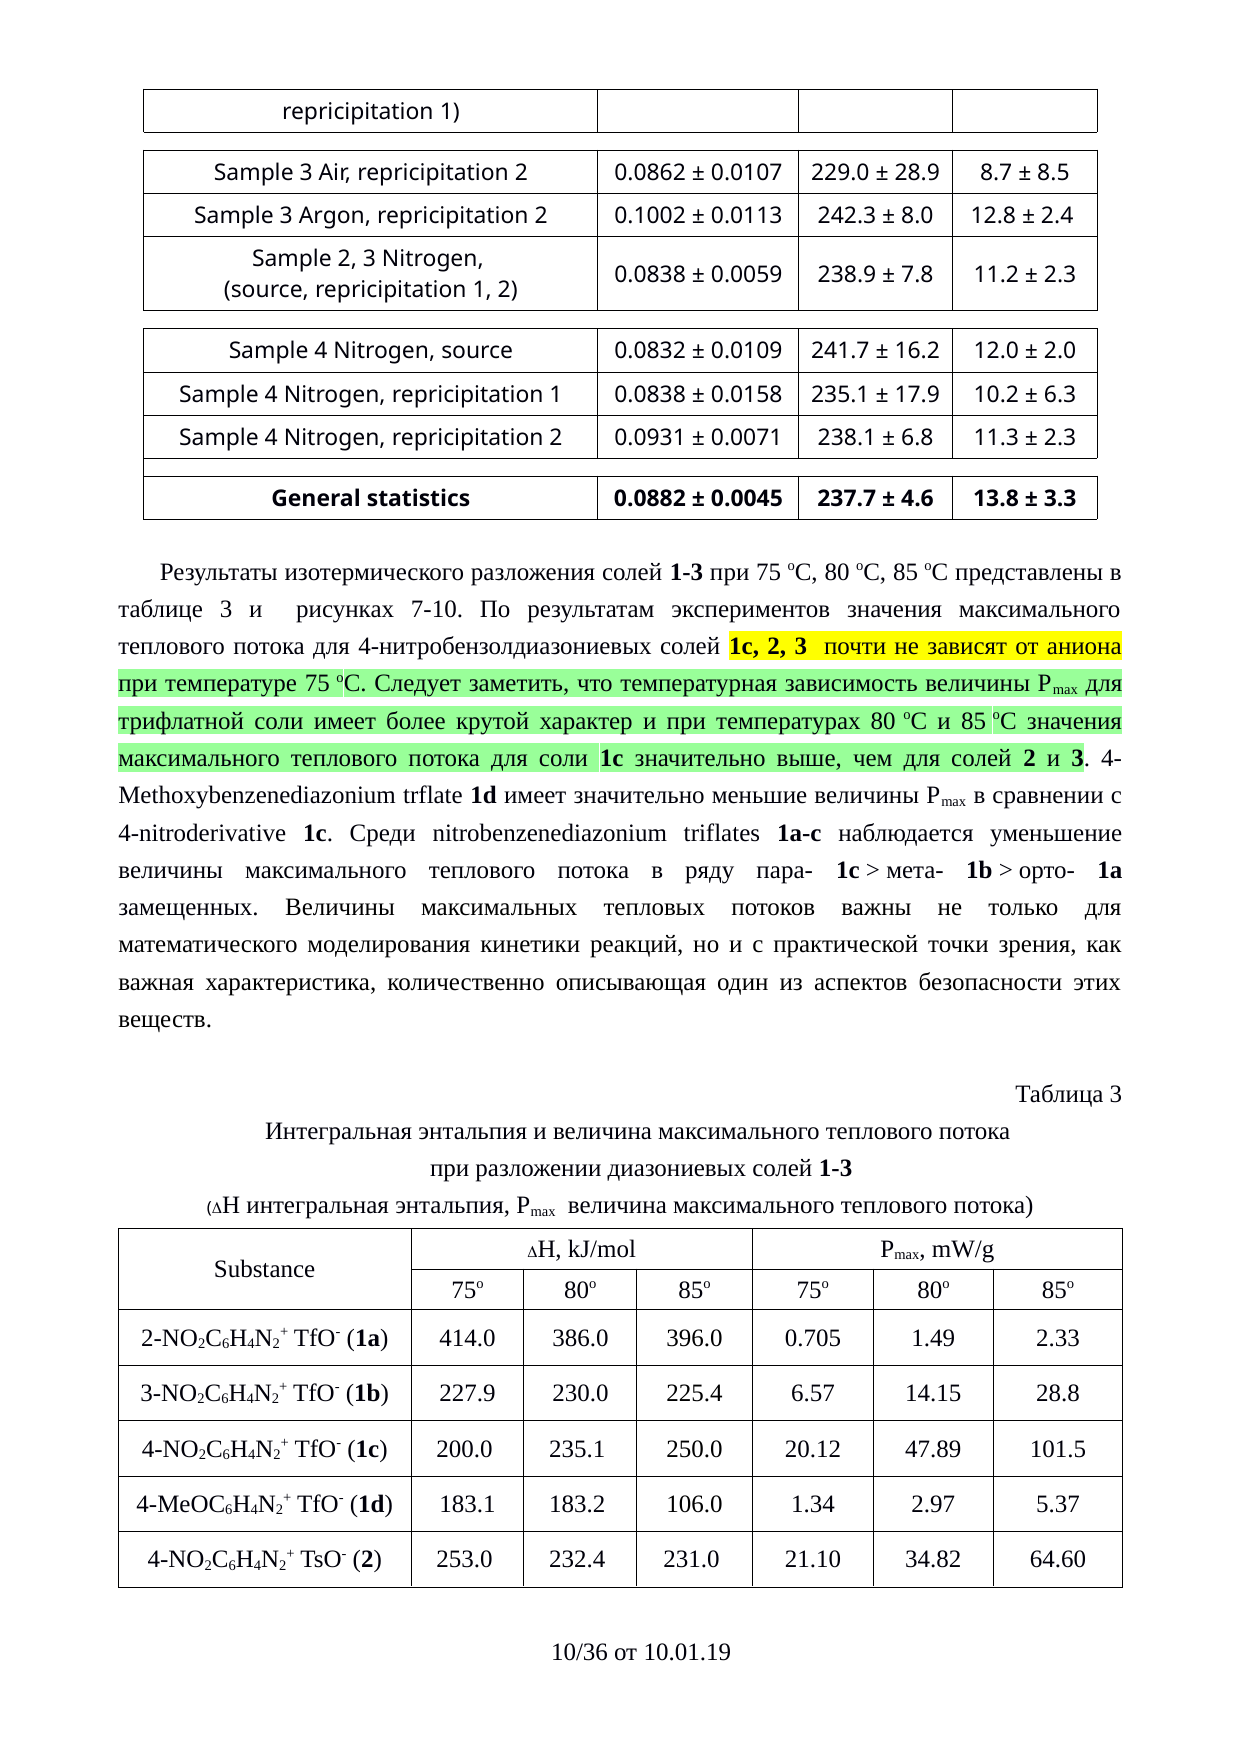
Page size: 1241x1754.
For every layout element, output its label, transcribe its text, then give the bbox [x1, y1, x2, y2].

table_cell 80o [524, 1270, 636, 1309]
table_cell 0.0931 ± 0.0071 [598, 416, 798, 458]
table_cell 242.3 ± 8.0 [799, 194, 952, 236]
table_cell 4-MeOС6H4N2+ TfO- (1d) [119, 1477, 411, 1531]
table_cell 11.2 ± 2.3 [953, 237, 1097, 310]
table_cell 28.8 [994, 1366, 1122, 1420]
table_cell 227.9 [412, 1366, 523, 1420]
table_cell 3-NO2С6H4N2+ TfO- (1b) [119, 1366, 411, 1420]
table_cell 13.8 ± 3.3 [953, 477, 1097, 519]
table_cell 10.2 ± 6.3 [953, 373, 1097, 414]
table_cell [598, 90, 798, 132]
table_cell 200.0 [412, 1421, 523, 1476]
table_cell 85o [994, 1270, 1122, 1309]
table_cell 235.1 ± 17.9 [799, 373, 952, 414]
table_cell 232.4 [524, 1532, 636, 1586]
table_cell 1.49 [874, 1310, 993, 1365]
table_cell 34.82 [874, 1532, 993, 1586]
table_cell [952, 459, 1097, 476]
table_cell 21.10 [753, 1532, 873, 1586]
table_cell [798, 459, 952, 476]
table_cell 231.0 [637, 1532, 752, 1586]
text при разложении диазониевых солей 1-3 [118, 1153, 1122, 1182]
table_cell 229.0 ± 28.9 [799, 151, 952, 193]
table_cell [143, 133, 598, 149]
text (H интегральная энтальпия, Pmax величина максимального теплового потока) [118, 1191, 1122, 1219]
table_cell 6.57 [753, 1366, 873, 1420]
table_cell [799, 90, 952, 132]
table_cell 0.705 [753, 1310, 873, 1365]
table_cell 183.2 [524, 1477, 636, 1531]
table_cell 64.60 [994, 1532, 1122, 1586]
table_cell 0.1002 ± 0.0113 [598, 194, 798, 236]
text Результаты изотермического разложения солей 1-3 при 75 оС, 80 оС, 85 оС представлены в таблице 3 и рисунках 7-10. По результатам экспериментов значения максимального теплового потока для 4-нитробензолдиазониевых солей 1c, 2, 3 почти не зависят от аниона при температуре 75 оС. Следует заметить, что температурная зависимость величины Pmax для трифлатной соли имеет более крутой характер и при температурах 80 оС и 85 оС значения максимального теплового потока для соли 1c значительно выше, чем для солей 2 и 3. 4-Methoxybenzenediazonium trflate 1d имеет значительно меньшие величины Pmax в сравнении с 4-nitroderivative 1c. Среди nitrobenzenediazonium triflates 1a-c наблюдается уменьшение величины максимального теплового потока в ряду пара- 1c > мета- 1b > орто- 1a замещенных. Величины максимальных тепловых потоков важны не только для математического моделирования кинетики реакций, но и с практической точки зрения, как важная характеристика, количественно описывающая один из аспектов безопасности этих веществ. [118, 557, 1122, 1033]
table_cell 0.0832 ± 0.0109 [598, 329, 798, 371]
table_cell Sample 2, 3 Nitrogen, (source, repricipitation 1, 2) [144, 237, 597, 310]
table_cell 386.0 [524, 1310, 636, 1365]
table_cell 225.4 [637, 1366, 752, 1420]
table_cell 4-NO2С6H4N2+ TsO- (2) [119, 1532, 411, 1586]
table_cell 0.0882 ± 0.0045 [598, 477, 798, 519]
table_cell 80o [874, 1270, 993, 1309]
table_cell Sample 3 Argon, repricipitation 2 [144, 194, 597, 236]
table_cell Sample 4 Nitrogen, repricipitation 1 [144, 373, 597, 414]
table_cell [952, 133, 1097, 149]
table_cell 75o [753, 1270, 873, 1309]
table_cell 8.7 ± 8.5 [953, 151, 1097, 193]
table_cell 2-NO2С6H4N2+ TfO- (1a) [119, 1310, 411, 1365]
table_header Pmax, mW/g [753, 1229, 1122, 1268]
table_cell General statistics [144, 477, 597, 519]
table_cell 250.0 [637, 1421, 752, 1476]
table_cell 414.0 [412, 1310, 523, 1365]
table_cell 20.12 [753, 1421, 873, 1476]
text Таблица 3 [118, 1079, 1122, 1107]
table_cell Sample 3 Air, repricipitation 2 [144, 151, 597, 193]
table_cell [598, 459, 798, 476]
table_cell 14.15 [874, 1366, 993, 1420]
table_cell [953, 90, 1097, 132]
table_cell 2.97 [874, 1477, 993, 1531]
table_cell 85o [637, 1270, 752, 1309]
table_cell 183.1 [412, 1477, 523, 1531]
table_cell 106.0 [637, 1477, 752, 1531]
table_cell 11.3 ± 2.3 [953, 416, 1097, 458]
table_cell [798, 133, 952, 149]
table_cell 0.0862 ± 0.0107 [598, 151, 798, 193]
table_cell 12.8 ± 2.4 [953, 194, 1097, 236]
table_cell 238.9 ± 7.8 [799, 237, 952, 310]
table_cell [598, 311, 798, 328]
table_cell 238.1 ± 6.8 [799, 416, 952, 458]
table_cell 230.0 [524, 1366, 636, 1420]
table_cell [952, 311, 1097, 328]
table_cell 0.0838 ± 0.0158 [598, 373, 798, 414]
table_cell 0.0838 ± 0.0059 [598, 237, 798, 310]
table_cell 235.1 [524, 1421, 636, 1476]
table_cell Sample 4 Nitrogen, repricipitation 2 [144, 416, 597, 458]
table_cell 241.7 ± 16.2 [799, 329, 952, 371]
text Интегральная энтальпия и величина максимального теплового потока [118, 1116, 1122, 1145]
table_cell 2.33 [994, 1310, 1122, 1365]
table_header H, kJ/mol [412, 1229, 752, 1268]
table_cell [144, 459, 598, 476]
table_cell [143, 311, 598, 328]
table_cell 47.89 [874, 1421, 993, 1476]
table_cell 101.5 [994, 1421, 1122, 1476]
table_cell [598, 133, 798, 149]
table_cell 253.0 [412, 1532, 523, 1586]
table_cell 75o [412, 1270, 523, 1309]
table_header Substance [119, 1229, 411, 1309]
table_cell Sample 4 Nitrogen, source [144, 329, 597, 371]
table_cell 5.37 [994, 1477, 1122, 1531]
table_cell 237.7 ± 4.6 [799, 477, 952, 519]
table_cell 12.0 ± 2.0 [953, 329, 1097, 371]
table_cell 4-NO2С6H4N2+ TfO- (1c) [119, 1421, 411, 1476]
table_cell repricipitation 1) [144, 90, 597, 132]
table_cell 396.0 [637, 1310, 752, 1365]
table_cell [798, 311, 952, 328]
table_cell 1.34 [753, 1477, 873, 1531]
